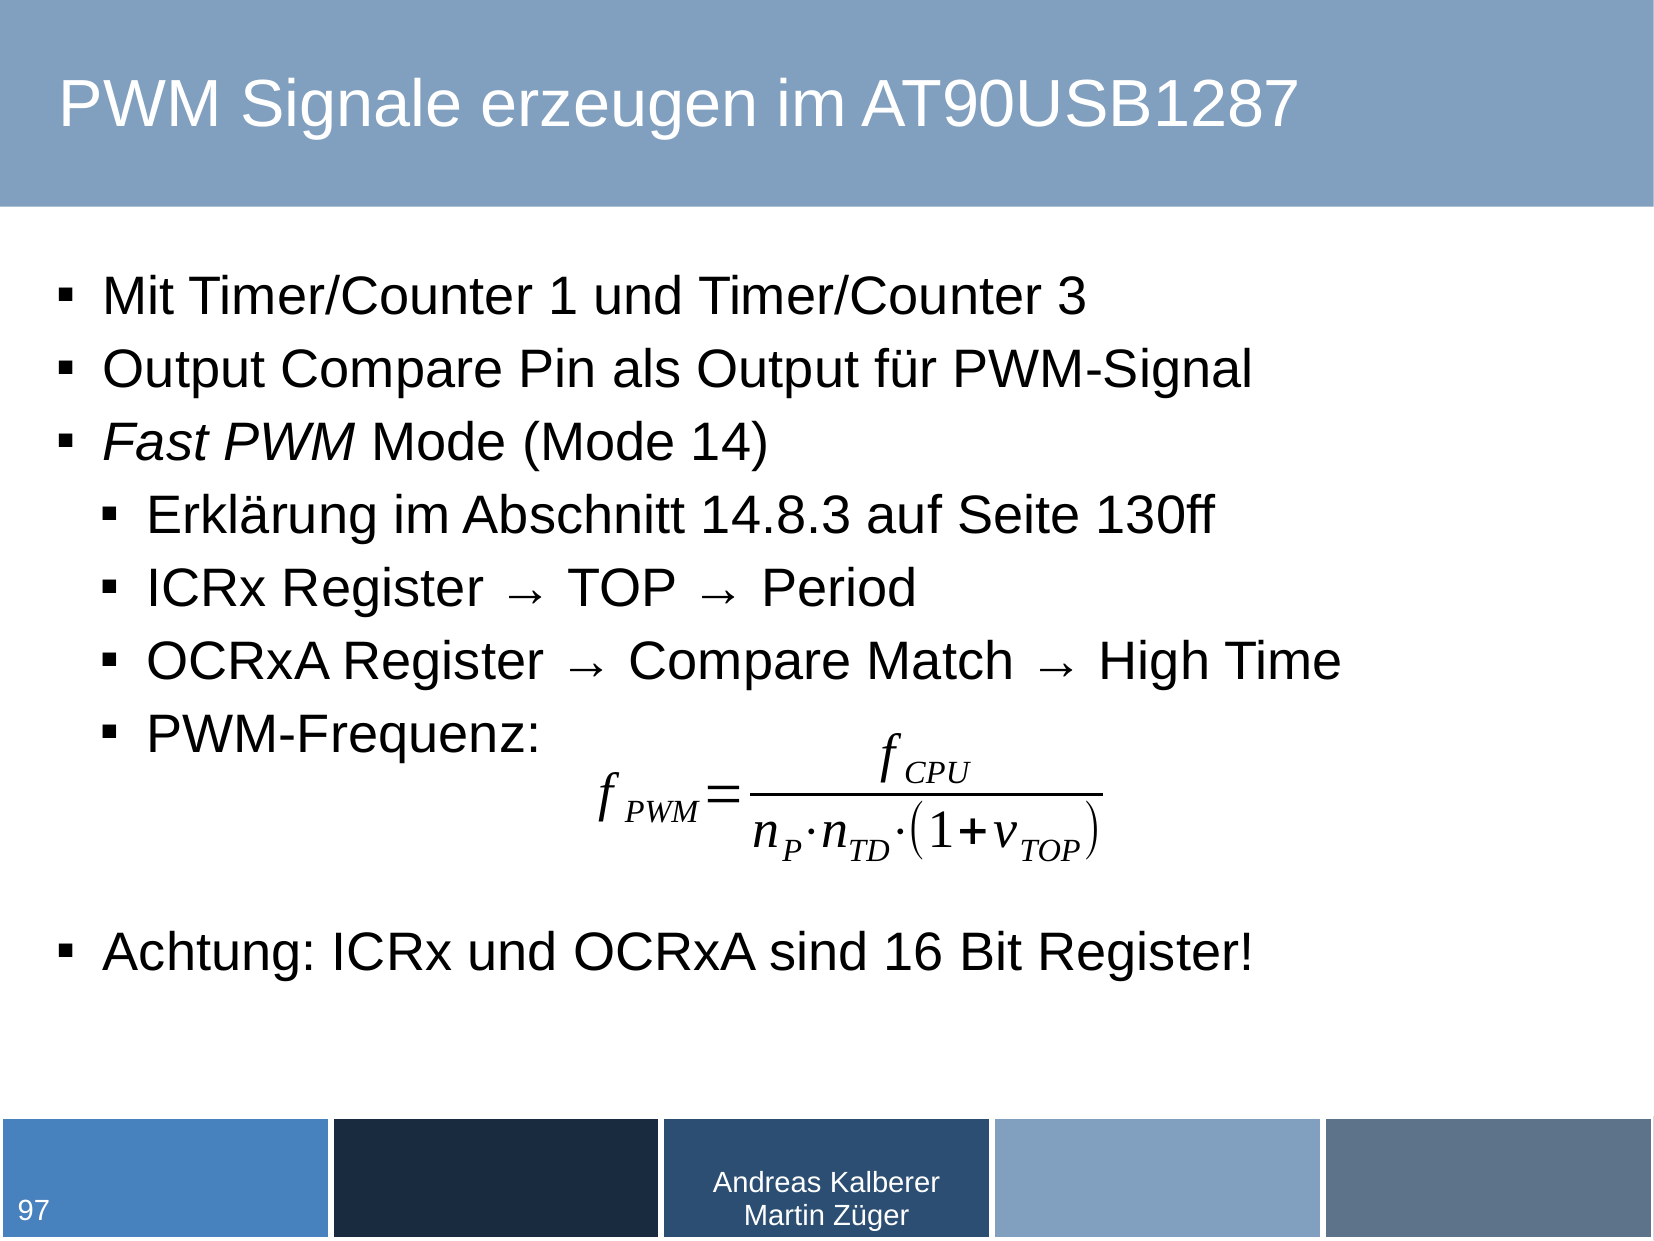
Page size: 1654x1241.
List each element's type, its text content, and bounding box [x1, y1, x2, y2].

list Mit Timer/Counter 1 und Timer/Counter 3 Output Compare Pin als Output für PWM-Signal Fast PWM Mode (Mode 14) Erklärung im Abschnitt 14.8.3 auf Seite 130ff ICRx Register → TOP → Period OCRxA Register → Compare Match → High Time PWM-Frequenz: Achtung: ICRx und OCRxA sind 16 Bit Register! [59, 265, 1583, 986]
title PWM Signale erzeugen im AT90USB1287 [59, 29, 1595, 178]
chart [590, 723, 1112, 869]
